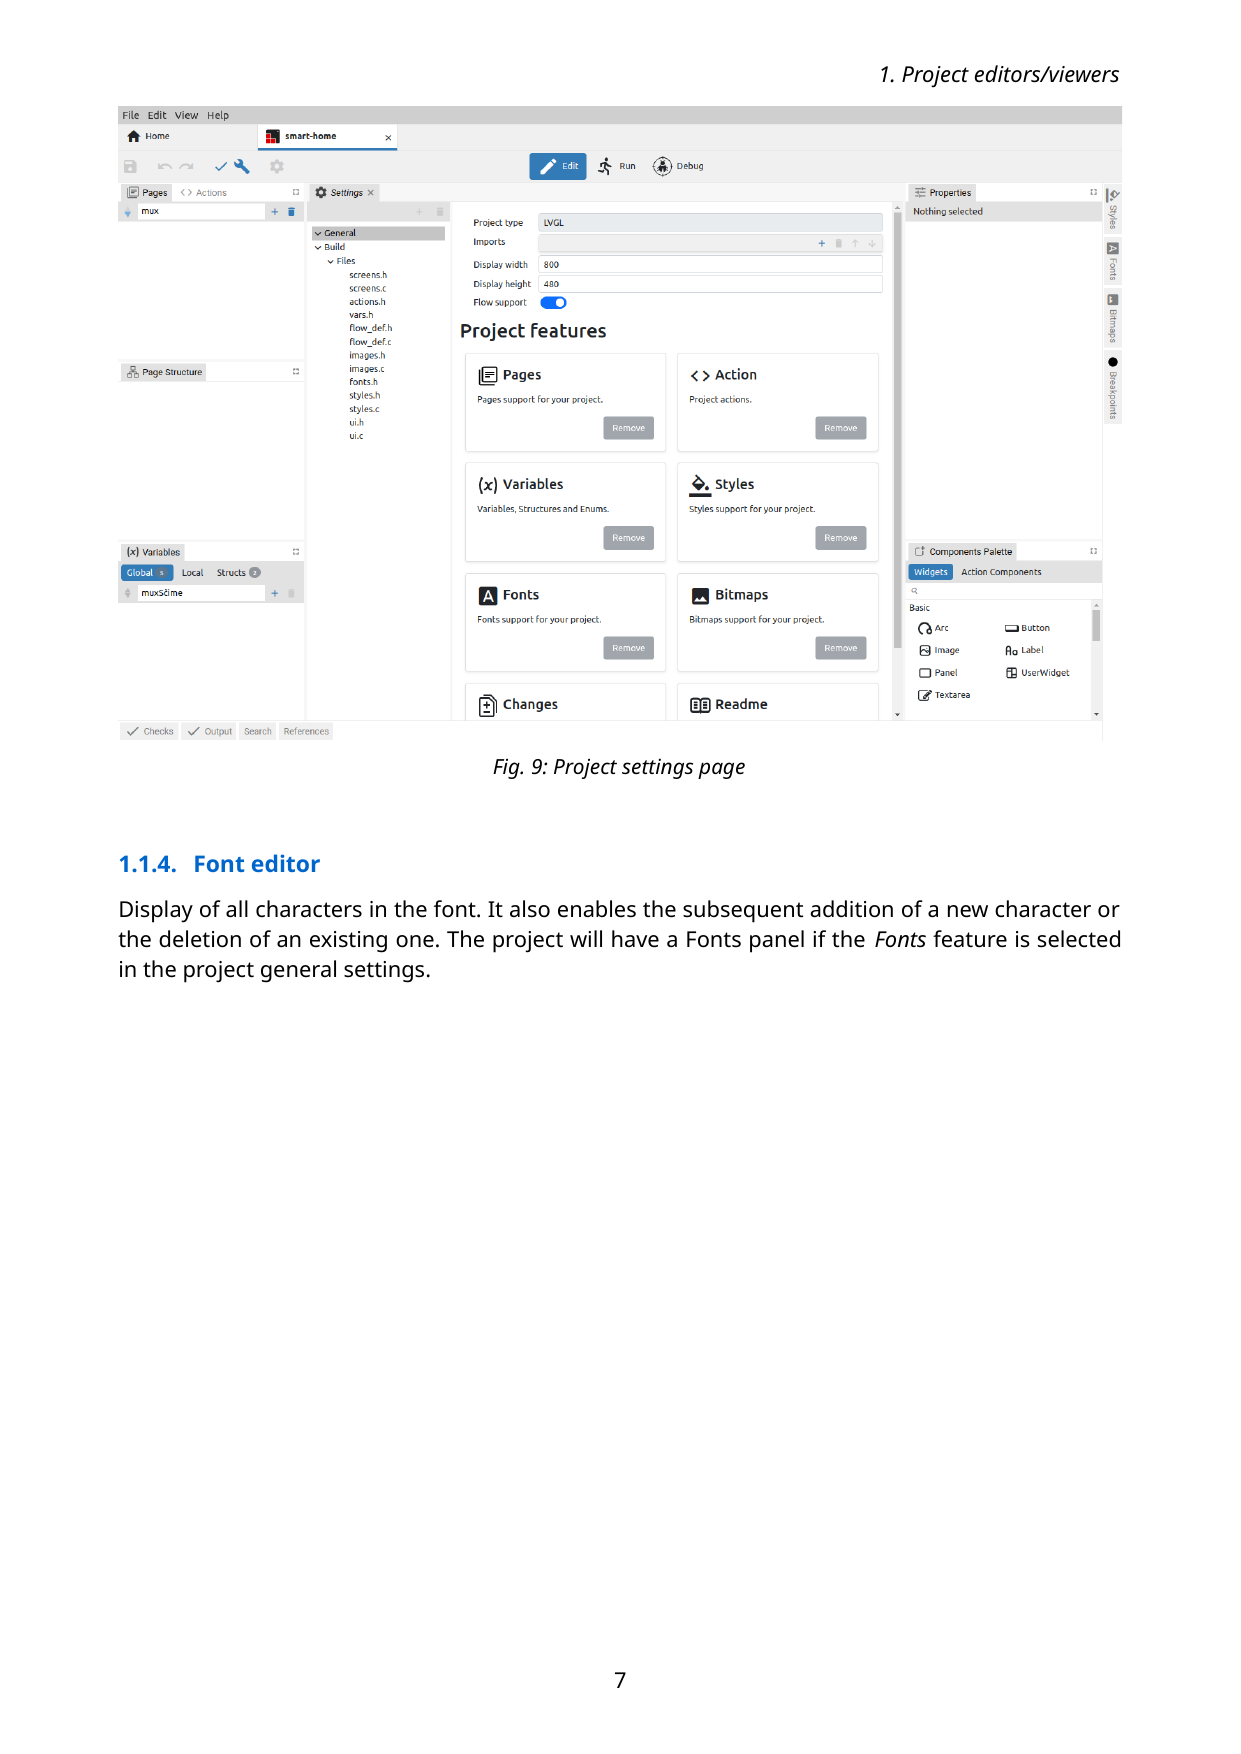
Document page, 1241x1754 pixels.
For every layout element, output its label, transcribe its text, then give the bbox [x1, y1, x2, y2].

text Fig. 9: Project settings page [118, 741, 1122, 780]
picture [118, 106, 1123, 741]
text Display of all characters in the font. It also enables the subsequent addition of a new character or the deletion of an existing one. The project will have a Fonts panel if the Fonts feature is selected in the project general settings. [118, 894, 1122, 983]
subtitle Font editor [118, 848, 1122, 879]
